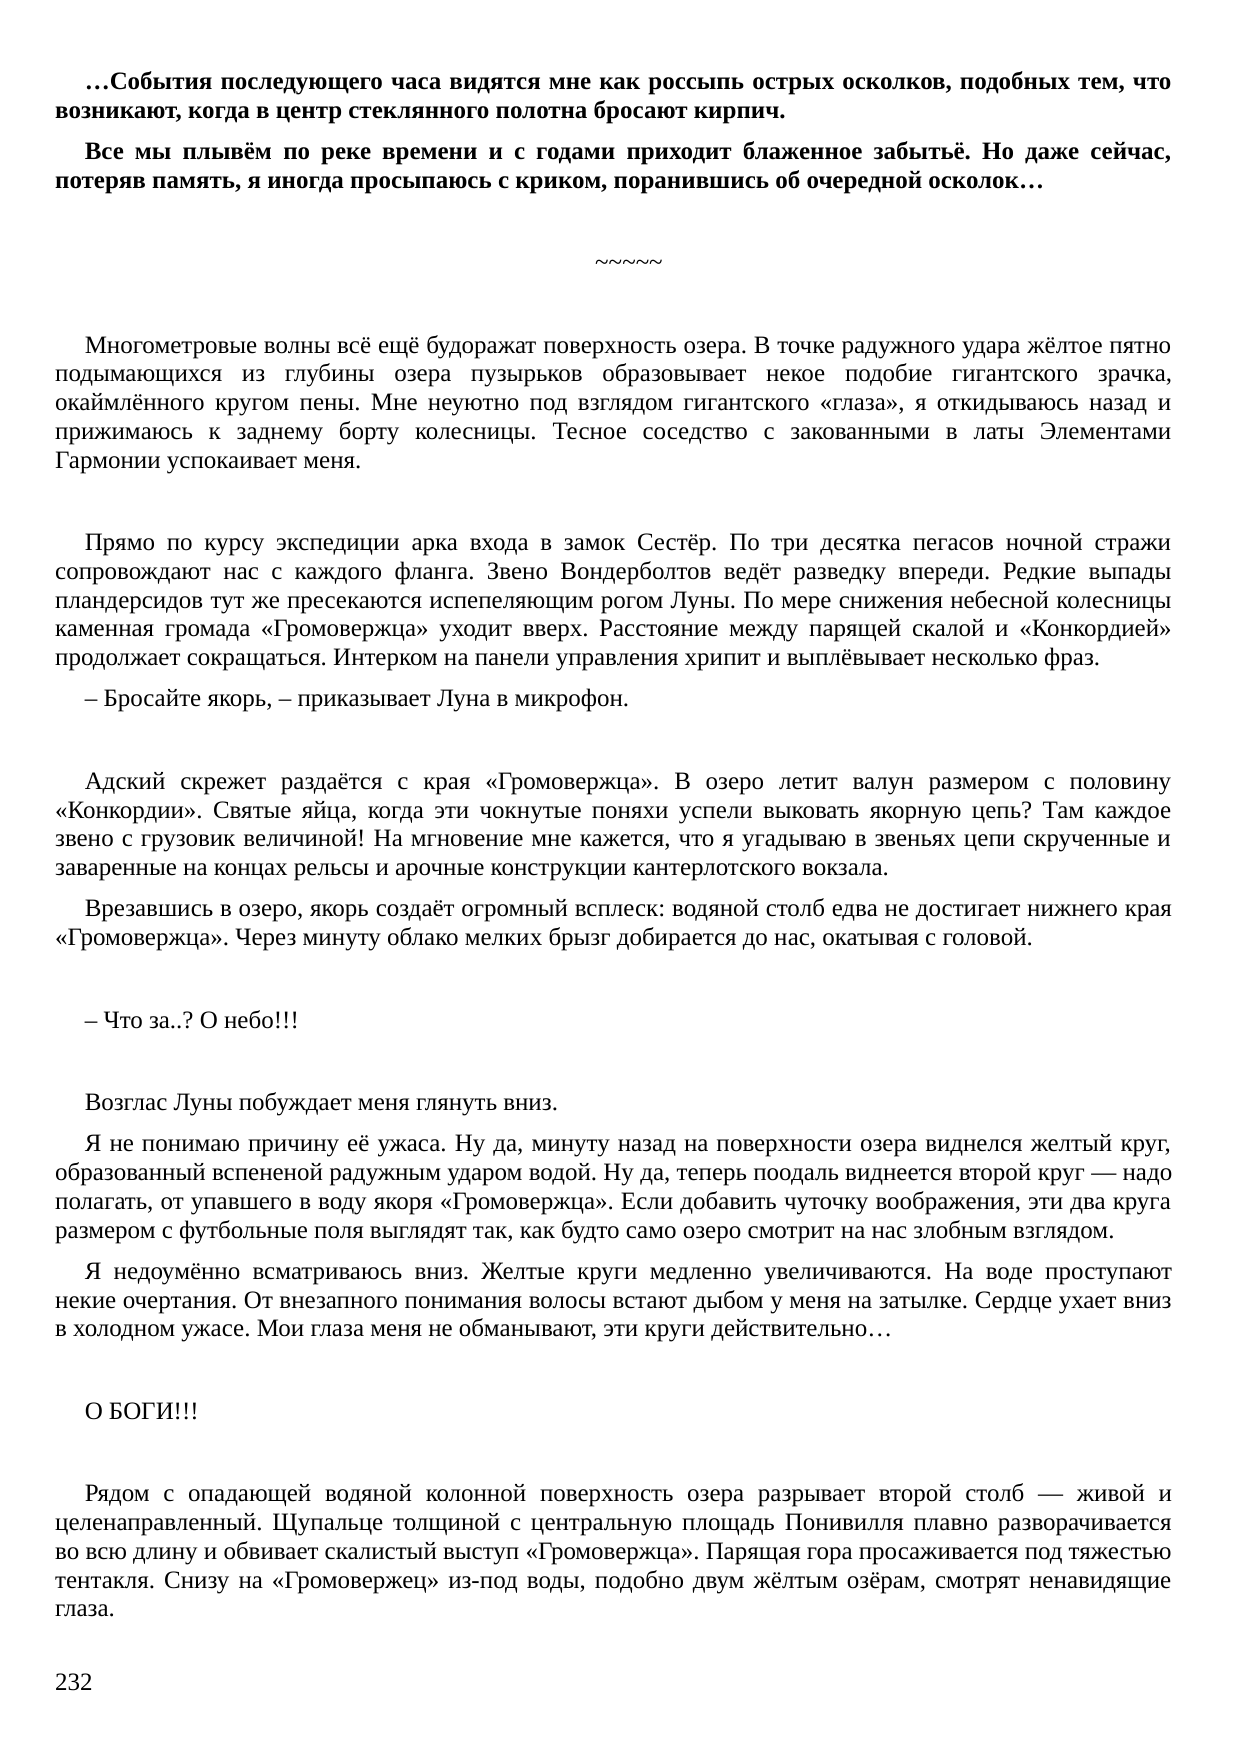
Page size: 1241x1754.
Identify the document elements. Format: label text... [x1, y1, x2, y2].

text Врезавшись в озеро, якорь создаёт огромный всплеск: водяной столб едва не достигает нижнего края «Громовержца». Через минуту облако мелких брызг добирается до нас, окатывая с головой. [55, 893, 1173, 951]
text Многометровые волны всё ещё будоражат поверхность озера. В точке радужного удара жёлтое пятно подымающихся из глубины озера пузырьков образовывает некое подобие гигантского зрачка, окаймлённого кругом пены. Мне неуютно под взглядом гигантского «глаза», я откидываюсь назад и прижимаюсь к заднему борту колесницы. Тесное соседство с закованными в латы Элементами Гармонии успокаивает меня. [55, 330, 1173, 473]
text Возглас Луны побуждает меня глянуть вниз. [55, 1087, 1173, 1116]
text Я не понимаю причину её ужаса. Ну да, минуту назад на поверхности озера виднелся желтый круг, образованный вспененой радужным ударом водой. Ну да, теперь поодаль виднеется второй круг — надо полагать, от упавшего в воду якоря «Громовержца». Если добавить чуточку воображения, эти два круга размером с футбольные поля выглядят так, как будто само озеро смотрит на нас злобным взглядом. [55, 1128, 1173, 1243]
text Адский скрежет раздаётся с края «Громовержца». В озеро летит валун размером с половину «Конкордии». Святые яйца, когда эти чокнутые поняхи успели выковать якорную цепь? Там каждое звено с грузовик величиной! На мгновение мне кажется, что я угадываю в звеньях цепи скрученные и заваренные на концах рельсы и арочные конструкции кантерлотского вокзала. [55, 766, 1173, 881]
text Я недоумённо всматриваюсь вниз. Желтые круги медленно увеличиваются. На воде проступают некие очертания. От внезапного понимания волосы встают дыбом у меня на затылке. Сердце ухает вниз в холодном ужасе. Мои глаза меня не обманывают, эти круги действительно… [55, 1256, 1173, 1342]
text Все мы плывём по реке времени и с годами приходит блаженное забытьё. Но даже сейчас, потеряв память, я иногда просыпаюсь с криком, поранившись об очередной осколок… [55, 136, 1173, 193]
text – Что за..? О небо!!! [55, 1005, 1173, 1033]
text Прямо по курсу экспедиции арка входа в замок Сестёр. По три десятка пегасов ночной стражи сопровождают нас с каждого фланга. Звено Вондерболтов ведёт разведку впереди. Редкие выпады пландерсидов тут же пресекаются испепеляющим рогом Луны. По мере снижения небесной колесницы каменная громада «Громовержца» уходит вверх. Расстояние между парящей скалой и «Конкордией» продолжает сокращаться. Интерком на панели управления хрипит и выплёвывает несколько фраз. [55, 527, 1173, 671]
text Рядом с опадающей водяной колонной поверхность озера разрывает второй столб — живой и целенаправленный. Щупальце толщиной с центральную площадь Понивилля плавно разворачивается во всю длину и обвивает скалистый выступ «Громовержца». Парящая гора просаживается под тяжестью тентакля. Снизу на «Громовержец» из-под воды, подобно двум жёлтым озёрам, смотрят ненавидящие глаза. [55, 1478, 1173, 1622]
text – Бросайте якорь, – приказывает Луна в микрофон. [55, 683, 1173, 712]
text О БОГИ!!! [55, 1396, 1173, 1425]
text ~~~~~ [55, 247, 1173, 276]
text …События последующего часа видятся мне как россыпь острых осколков, подобных тем, что возникают, когда в центр стеклянного полотна бросают кирпич. [55, 66, 1173, 123]
